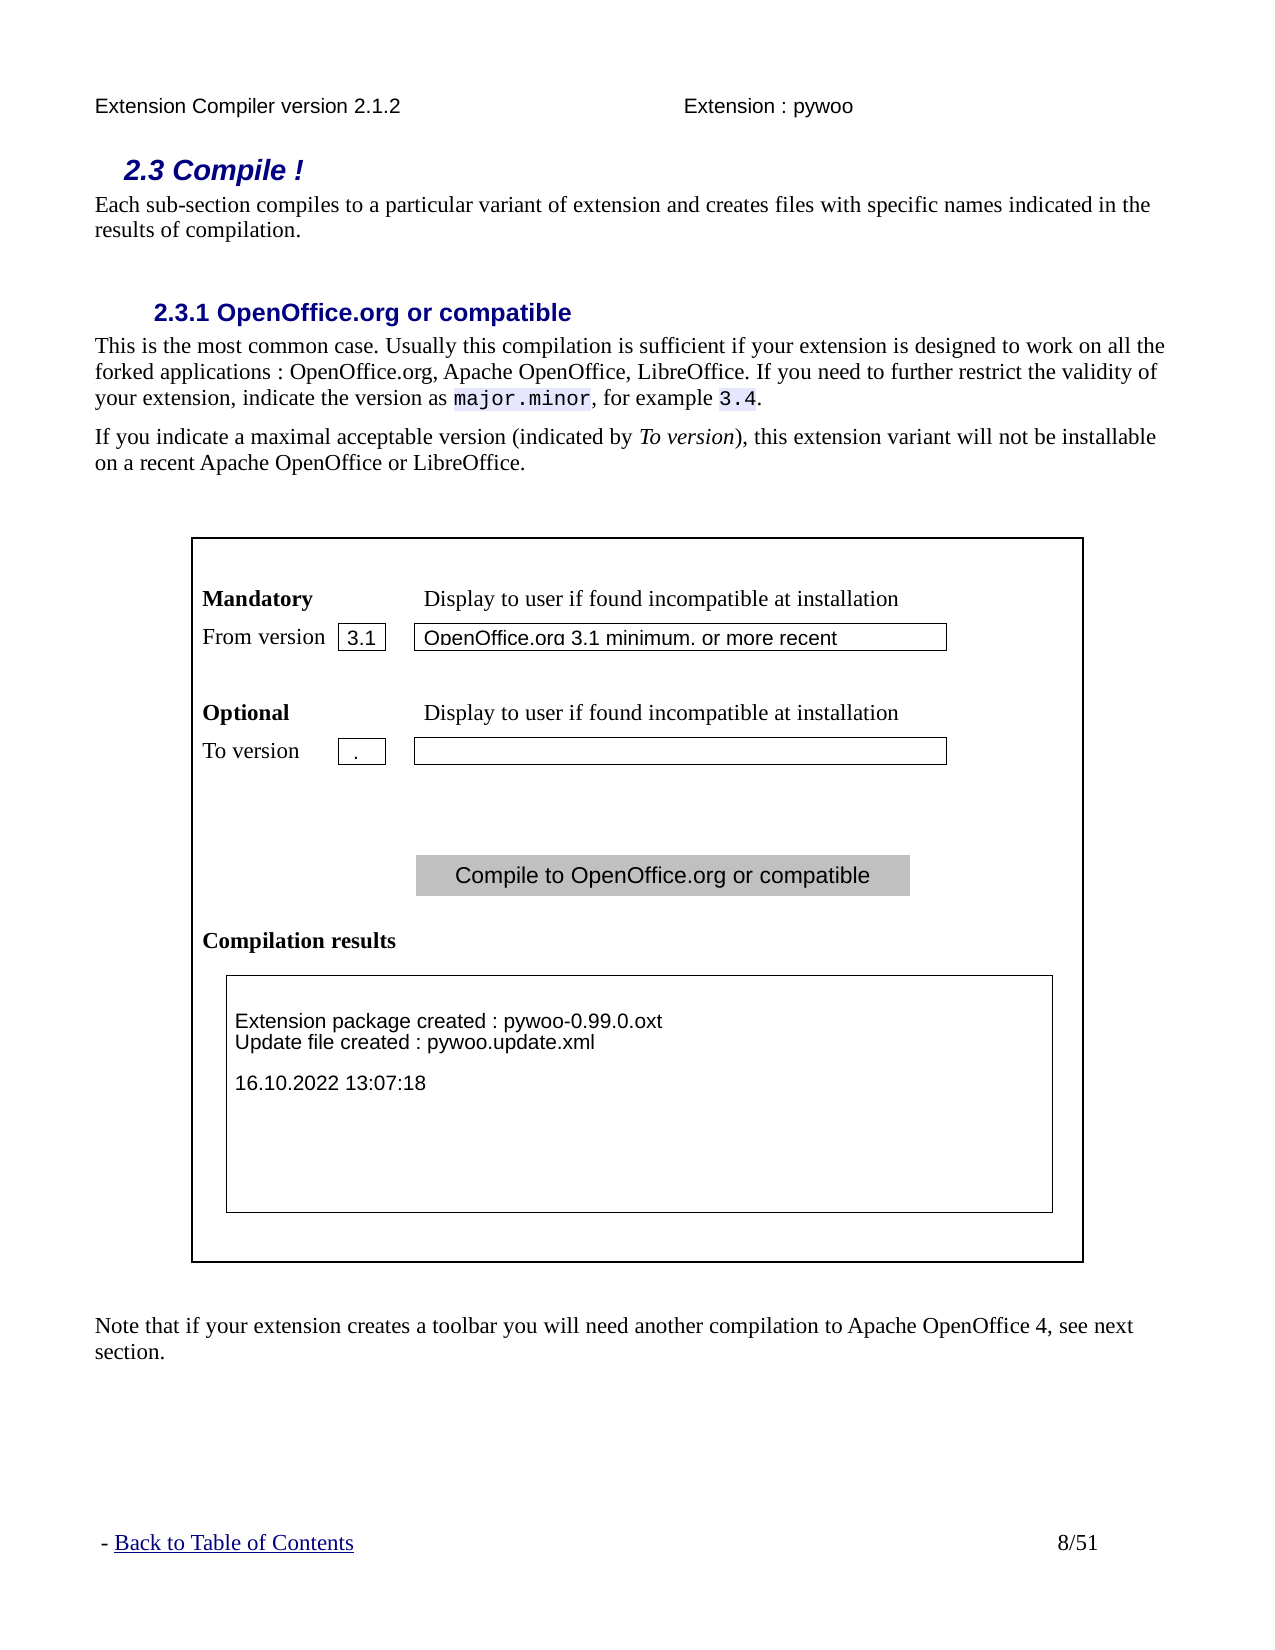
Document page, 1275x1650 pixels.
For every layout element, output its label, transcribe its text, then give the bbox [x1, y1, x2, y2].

subtitle Compile ! [124, 153, 1181, 186]
text [386, 624, 414, 650]
text Note that if your extension creates a toolbar you will need another compilation to Apache OpenOffice 4, see next section. [94, 1313, 1181, 1364]
text This is the most common case. Usually this compilation is sufficient if your extension is designed to work on all the forked applications : OpenOffice.org, Apache OpenOffice, LibreOffice. If you need to further restrict the validity of your extension, indicate the version as major.minor, for example 3.4. [94, 333, 1181, 411]
text To version [202, 738, 338, 764]
text Compilation results [202, 928, 1073, 954]
text [947, 738, 1073, 764]
text Optional Display to user if found incompatible at installation [202, 700, 1073, 726]
text If you indicate a maximal acceptable version (indicated by To version), this extension variant will not be installable on a recent Apache OpenOffice or LibreOffice. [94, 424, 1181, 475]
text [947, 624, 1073, 650]
text [386, 738, 414, 764]
text Each sub-section compiles to a particular variant of extension and creates files with specific names indicated in the results of compilation. [94, 192, 1181, 243]
subtitle OpenOffice.org or compatible [153, 299, 1181, 327]
text From version [202, 624, 338, 650]
text Mandatory Display to user if found incompatible at installation [202, 586, 1073, 612]
